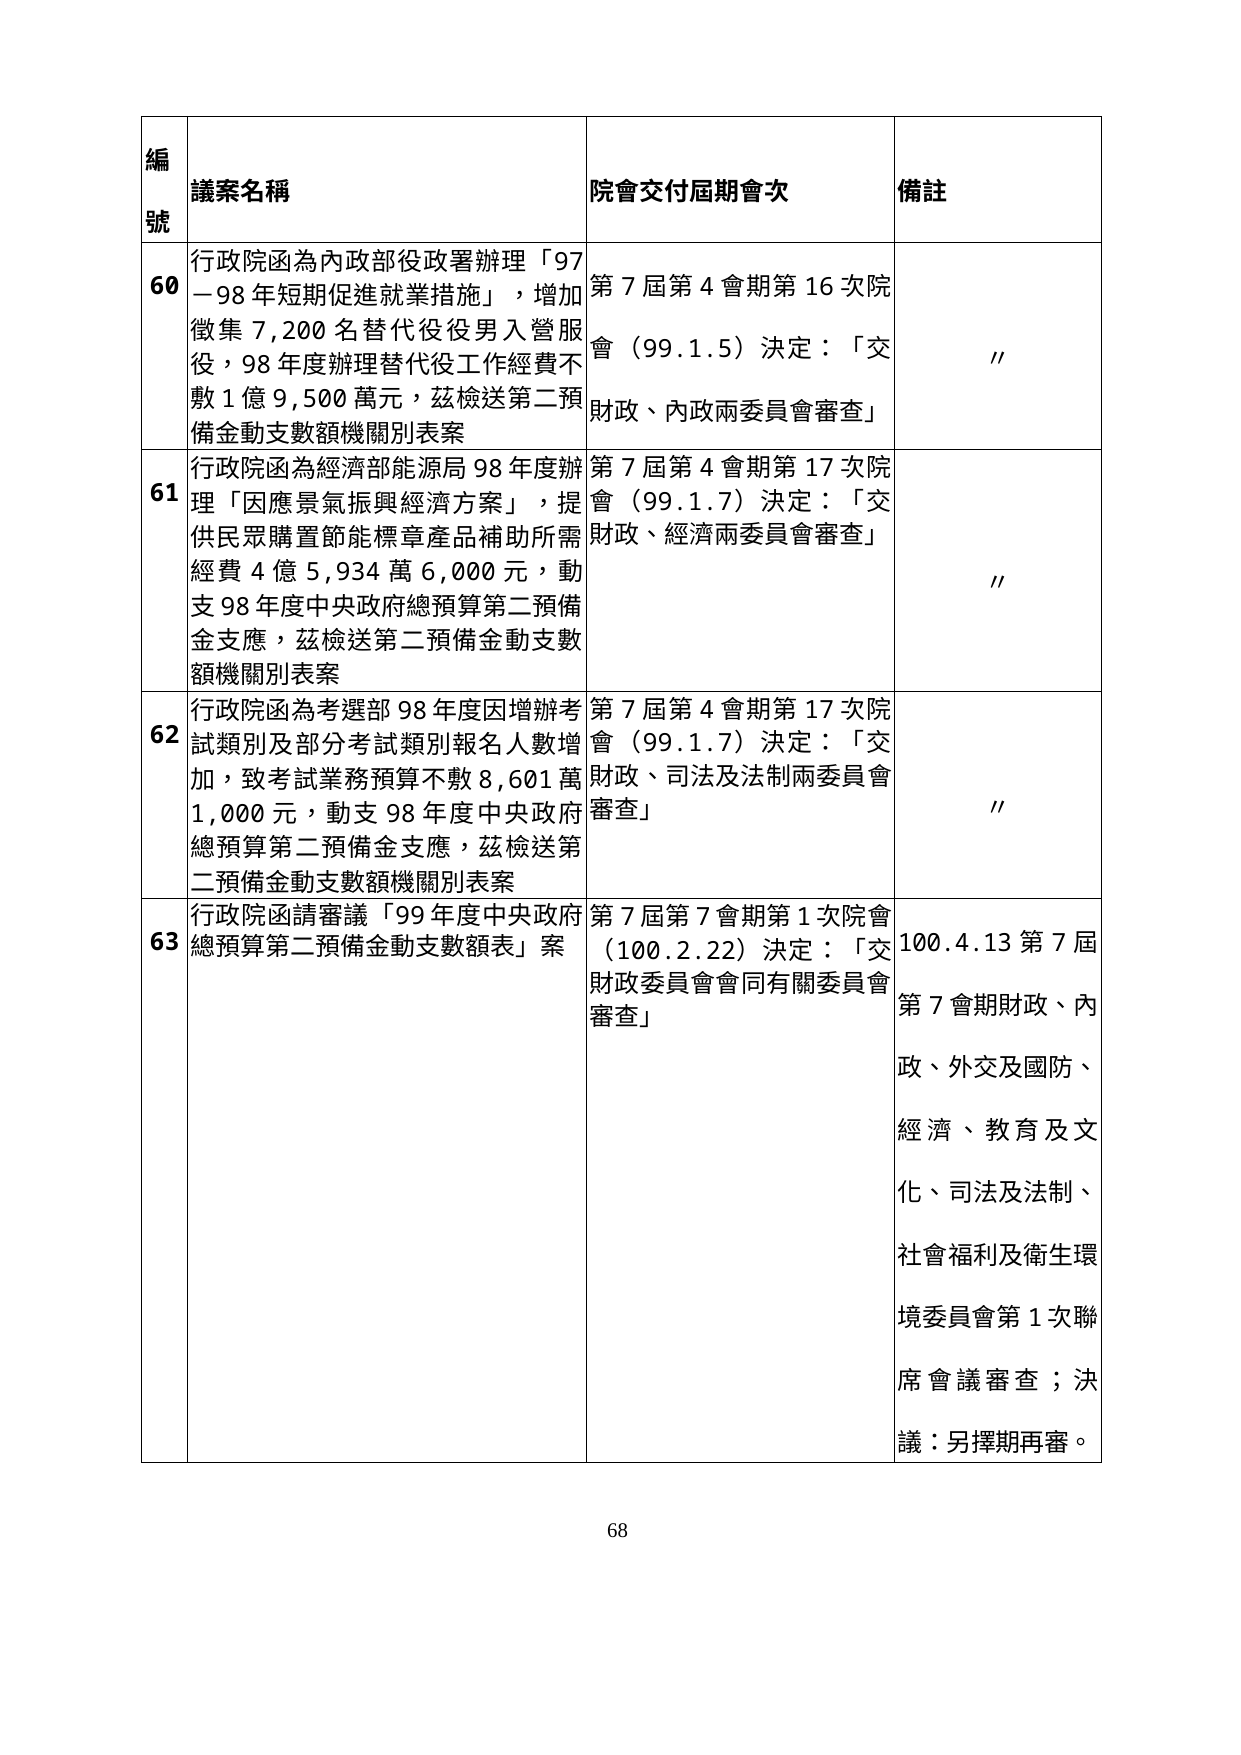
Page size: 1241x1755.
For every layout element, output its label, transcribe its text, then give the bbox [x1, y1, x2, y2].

table_header 編號 [142, 117, 187, 242]
table_header 院會交付屆期會次 [587, 117, 894, 242]
table_cell 100.4.13第7屆第7會期財政、內政、外交及國防、經濟、教育及文化、司法及法制、社會福利及衛生環境委員會第1次聯席會議審查；決議：另擇期再審。 [895, 899, 1101, 1462]
table_cell 〃 [895, 450, 1101, 691]
table_cell 〃 [895, 243, 1101, 449]
table_cell 〃 [895, 692, 1101, 898]
table_cell 60 [142, 243, 187, 449]
table_cell 行政院函為考選部98年度因增辦考試類別及部分考試類別報名人數增加，致考試業務預算不敷8,601萬1,000元，動支98年度中央政府總預算第二預備金支應，茲檢送第二預備金動支數額機關別表案 [188, 692, 586, 898]
table_header 備註 [895, 117, 1101, 242]
table_cell 第7屆第7會期第1次院會（100.2.22）決定：「交財政委員會會同有關委員會審查」 [587, 899, 894, 1462]
table_cell 行政院函請審議「99年度中央政府總預算第二預備金動支數額表」案 [188, 899, 586, 1462]
table_cell 第7屆第4會期第17次院會（99.1.7）決定：「交財政、司法及法制兩委員會審查」 [587, 692, 894, 898]
table_cell 行政院函為經濟部能源局98年度辦理「因應景氣振興經濟方案」，提供民眾購置節能標章產品補助所需經費4億5,934萬6,000元，動支98年度中央政府總預算第二預備金支應，茲檢送第二預備金動支數額機關別表案 [188, 450, 586, 691]
table_cell 第7屆第4會期第16次院會（99.1.5）決定：「交財政、內政兩委員會審查」 [587, 243, 894, 449]
table_cell 行政院函為內政部役政署辦理「97－98年短期促進就業措施」，增加徵集7,200名替代役役男入營服役，98年度辦理替代役工作經費不敷1億9,500萬元，茲檢送第二預備金動支數額機關別表案 [188, 243, 586, 449]
table_cell 第7屆第4會期第17次院會（99.1.7）決定：「交財政、經濟兩委員會審查」 [587, 450, 894, 691]
table_header 議案名稱 [188, 117, 586, 242]
table_cell 61 [142, 450, 187, 691]
table_cell 63 [142, 899, 187, 1462]
table_cell 62 [142, 692, 187, 898]
